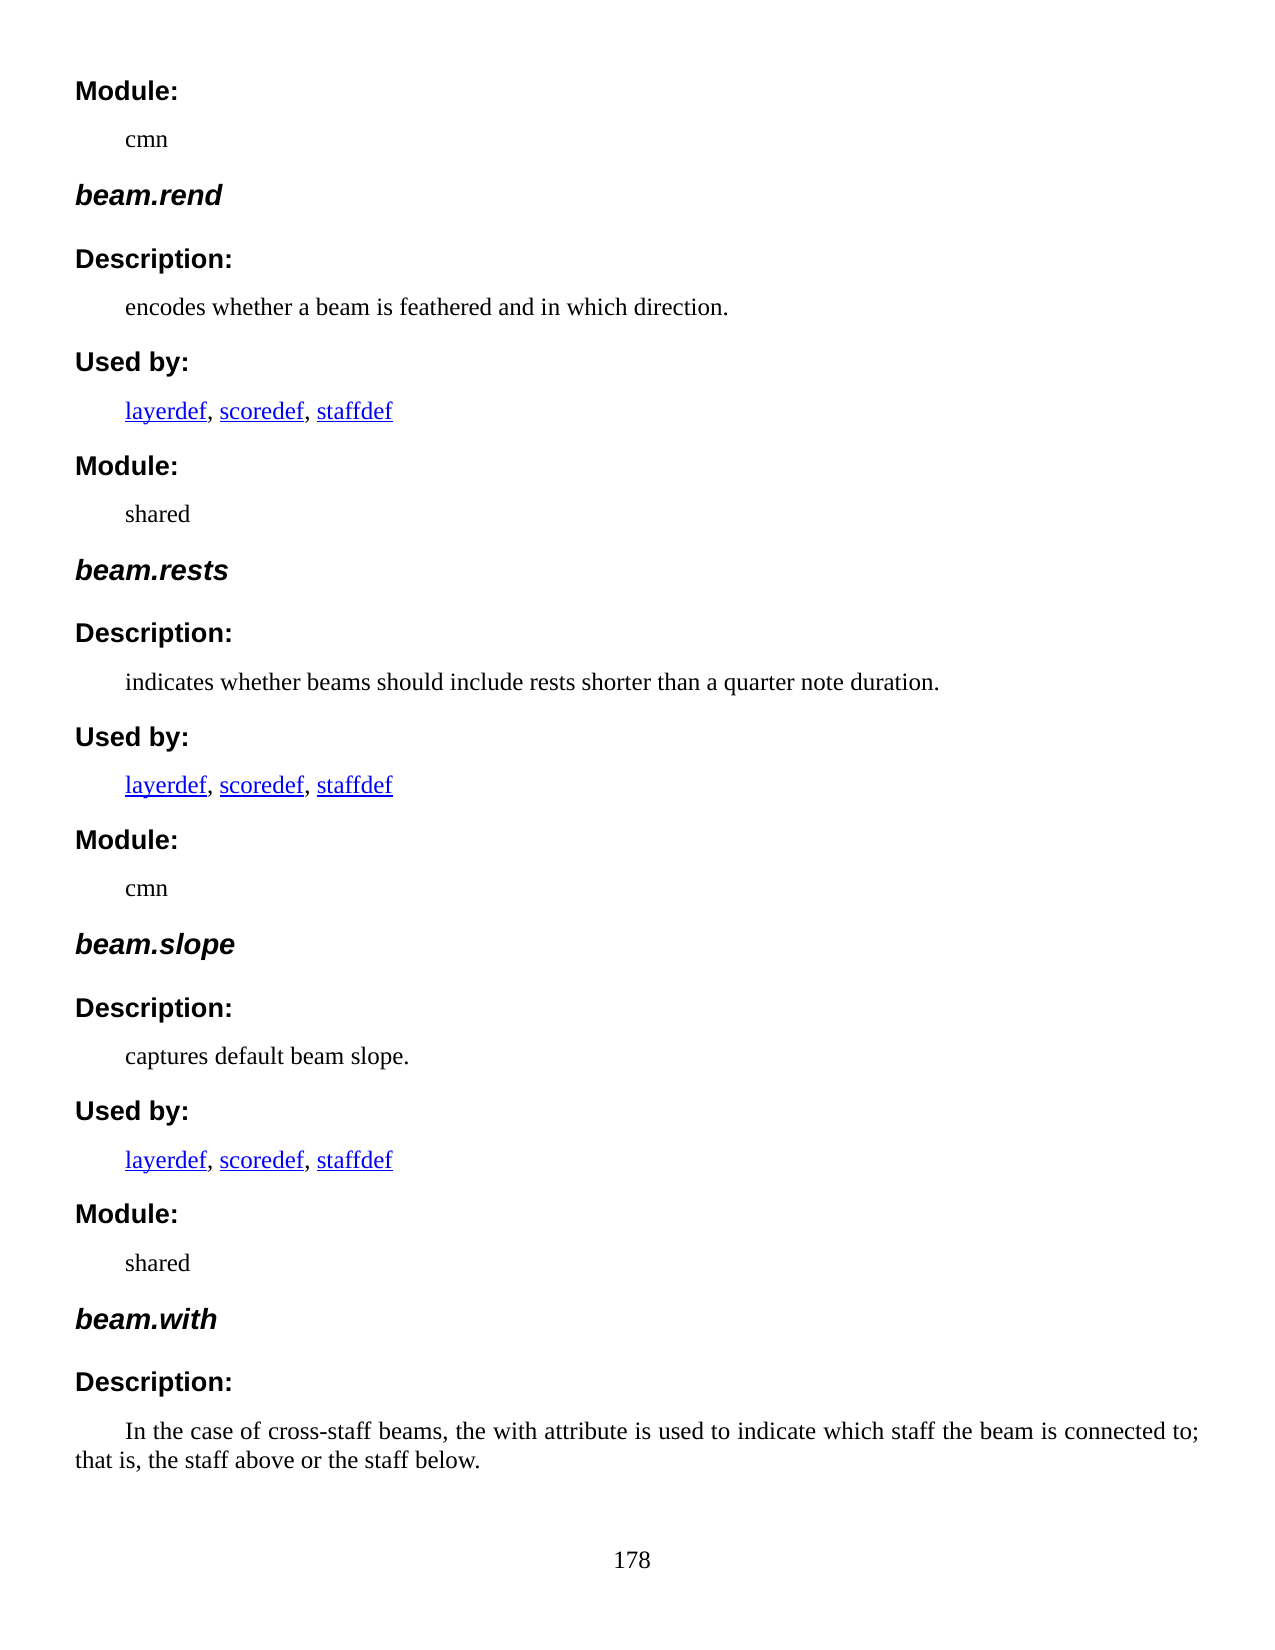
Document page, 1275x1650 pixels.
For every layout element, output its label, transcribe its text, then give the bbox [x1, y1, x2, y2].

subtitle Description: [75, 992, 1200, 1023]
subtitle Used by: [75, 346, 1200, 377]
subtitle beam.rend [75, 178, 1200, 212]
text layerdef, scoredef, staffdef [75, 396, 1200, 424]
text cmn [75, 124, 1200, 153]
text shared [75, 1248, 1200, 1277]
subtitle Used by: [75, 721, 1200, 752]
subtitle Module: [75, 1198, 1200, 1230]
text encodes whether a beam is feathered and in which direction. [75, 292, 1200, 321]
text In the case of cross-staff beams, the with attribute is used to indicate which staff the beam is connected to; that is, the staff above or the staff below. [75, 1416, 1200, 1473]
subtitle Module: [75, 75, 1200, 106]
subtitle Module: [75, 449, 1200, 481]
text layerdef, scoredef, staffdef [75, 770, 1200, 799]
subtitle beam.with [75, 1302, 1200, 1335]
subtitle Description: [75, 1366, 1200, 1398]
subtitle beam.slope [75, 927, 1200, 961]
text indicates whether beams should include rests shorter than a quarter note duration. [75, 667, 1200, 696]
subtitle Description: [75, 617, 1200, 649]
subtitle Used by: [75, 1095, 1200, 1126]
text cmn [75, 873, 1200, 902]
text layerdef, scoredef, staffdef [75, 1145, 1200, 1173]
subtitle Description: [75, 243, 1200, 274]
subtitle beam.rests [75, 553, 1200, 586]
subtitle Module: [75, 824, 1200, 855]
text shared [75, 499, 1200, 528]
text captures default beam slope. [75, 1041, 1200, 1070]
